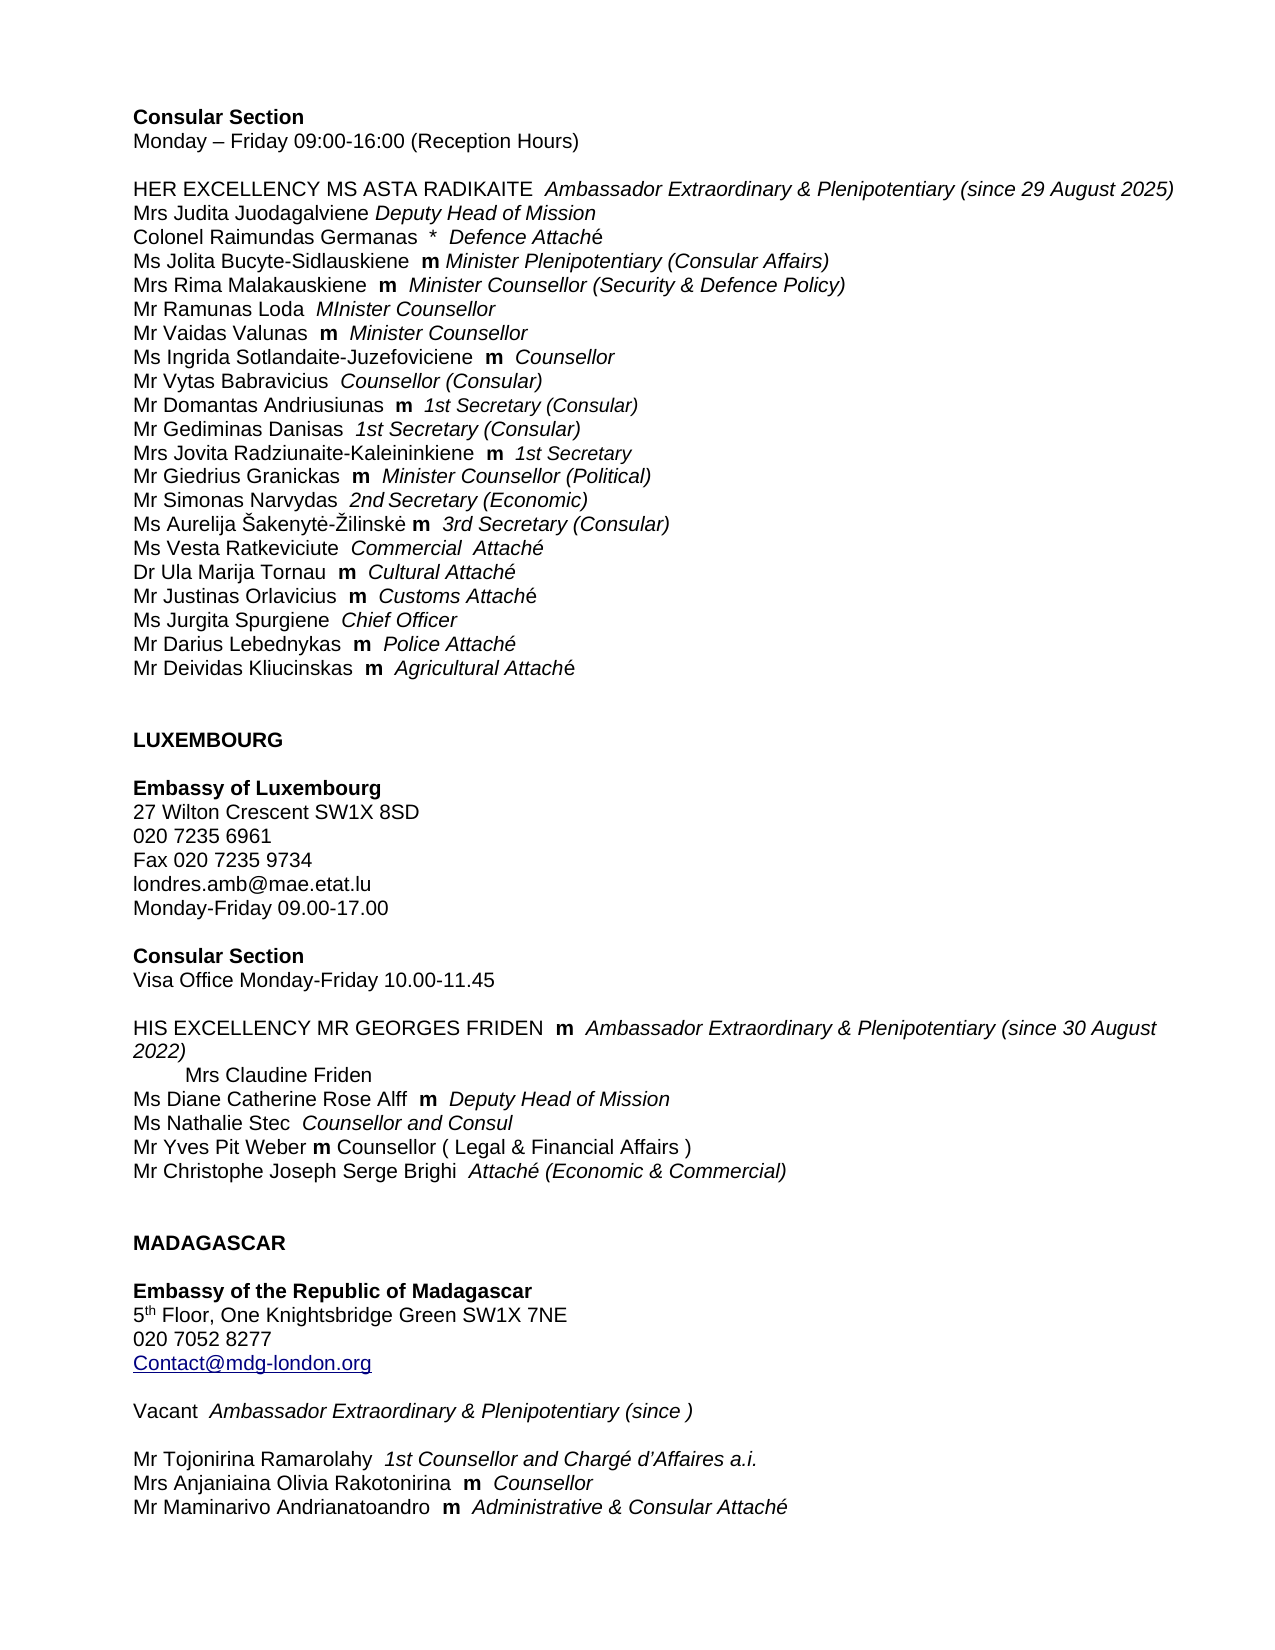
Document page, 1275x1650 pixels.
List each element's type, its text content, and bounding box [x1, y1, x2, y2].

text Embassy of the Republic of Madagascar [133, 1279, 1181, 1303]
text 020 7052 8277 [133, 1327, 1181, 1351]
text HER EXCELLENCY MS ASTA RADIKAITE Ambassador Extraordinary & Plenipotentiary (since 29 August 2025) [133, 177, 1181, 201]
text Mrs Rima Malakauskiene m Minister Counsellor (Security & Defence Policy) [133, 273, 1181, 297]
text Mr Yves Pit Weber m Counsellor ( Legal & Financial Affairs ) [133, 1135, 1181, 1159]
text Ms Ingrida Sotlandaite-Juzefoviciene m Counsellor [133, 344, 1181, 368]
text Mr Tojonirina Ramarolahy 1st Counsellor and Chargé d’Affaires a.i. [133, 1447, 1181, 1471]
text 27 Wilton Crescent SW1X 8SD [133, 800, 1181, 824]
text Mr Christophe Joseph Serge Brighi Attaché (Economic & Commercial) [133, 1159, 1181, 1183]
text Mrs Judita Juodagalviene Deputy Head of Mission [133, 201, 1181, 225]
text Ms Jolita Bucyte-Sidlauskiene m Minister Plenipotentiary (Consular Affairs) [133, 249, 1181, 273]
text Mr Darius Lebednykas m Police Attaché [133, 632, 1181, 656]
text Mr Gediminas Danisas 1st Secretary (Consular) [133, 416, 1181, 440]
text Monday-Friday 09.00-17.00 [133, 896, 1181, 919]
text Contact@mdg-london.org [133, 1351, 1181, 1375]
text Mrs Anjaniaina Olivia Rakotonirina m Counsellor [133, 1471, 1181, 1494]
text Consular Section [133, 105, 1181, 129]
text Mr Giedrius Granickas m Minister Counsellor (Political) [133, 464, 1181, 488]
text Mr Maminarivo Andrianatoandro m Administrative & Consular Attaché [133, 1494, 1181, 1518]
text Fax 020 7235 9734 [133, 848, 1181, 872]
text Ms Jurgita Spurgiene Chief Officer [133, 608, 1181, 632]
text Mr Deividas Kliucinskas m Agricultural Attaché [133, 656, 1181, 680]
text londres.amb@mae.etat.lu [133, 872, 1181, 896]
text Ms Vesta Ratkeviciute Commercial Attaché [133, 536, 1181, 560]
text Vacant Ambassador Extraordinary & Plenipotentiary (since ) [133, 1399, 1181, 1423]
text HIS EXCELLENCY MR GEORGES FRIDEN m Ambassador Extraordinary & Plenipotentiary (since 30 August 2022) [133, 1015, 1181, 1063]
text Ms Diane Catherine Rose Alff m Deputy Head of Mission [133, 1087, 1181, 1111]
text 020 7235 6961 [133, 824, 1181, 848]
text Mr Simonas Narvydas 2nd Secretary (Economic) [133, 488, 1181, 512]
text Mrs Claudine Friden [133, 1063, 1181, 1087]
text Mr Vytas Babravicius Counsellor (Consular) [133, 368, 1181, 392]
text Mr Ramunas Loda MInister Counsellor [133, 297, 1181, 321]
text Dr Ula Marija Tornau m Cultural Attaché [133, 560, 1181, 584]
text Mrs Jovita Radziunaite-Kaleininkiene m 1st Secretary [133, 440, 1181, 464]
text Visa Office Monday-Friday 10.00-11.45 [133, 967, 1181, 991]
text Colonel Raimundas Germanas * Defence Attaché [133, 225, 1181, 249]
text Consular Section [133, 943, 1181, 967]
text Mr Vaidas Valunas m Minister Counsellor [133, 321, 1181, 344]
text 5th Floor, One Knightsbridge Green SW1X 7NE [133, 1303, 1181, 1327]
text Embassy of Luxembourg [133, 776, 1181, 800]
text LUXEMBOURG [133, 728, 1181, 752]
text MADAGASCAR [133, 1231, 1181, 1255]
text Ms Nathalie Stec Counsellor and Consul [133, 1111, 1181, 1135]
text Mr Justinas Orlavicius m Customs Attaché [133, 584, 1181, 608]
text Ms Aurelija Šakenytė-Žilinskė m 3rd Secretary (Consular) [133, 512, 1181, 536]
text Mr Domantas Andriusiunas m 1st Secretary (Consular) [133, 392, 1181, 416]
text Monday – Friday 09:00-16:00 (Reception Hours) [133, 129, 1181, 153]
